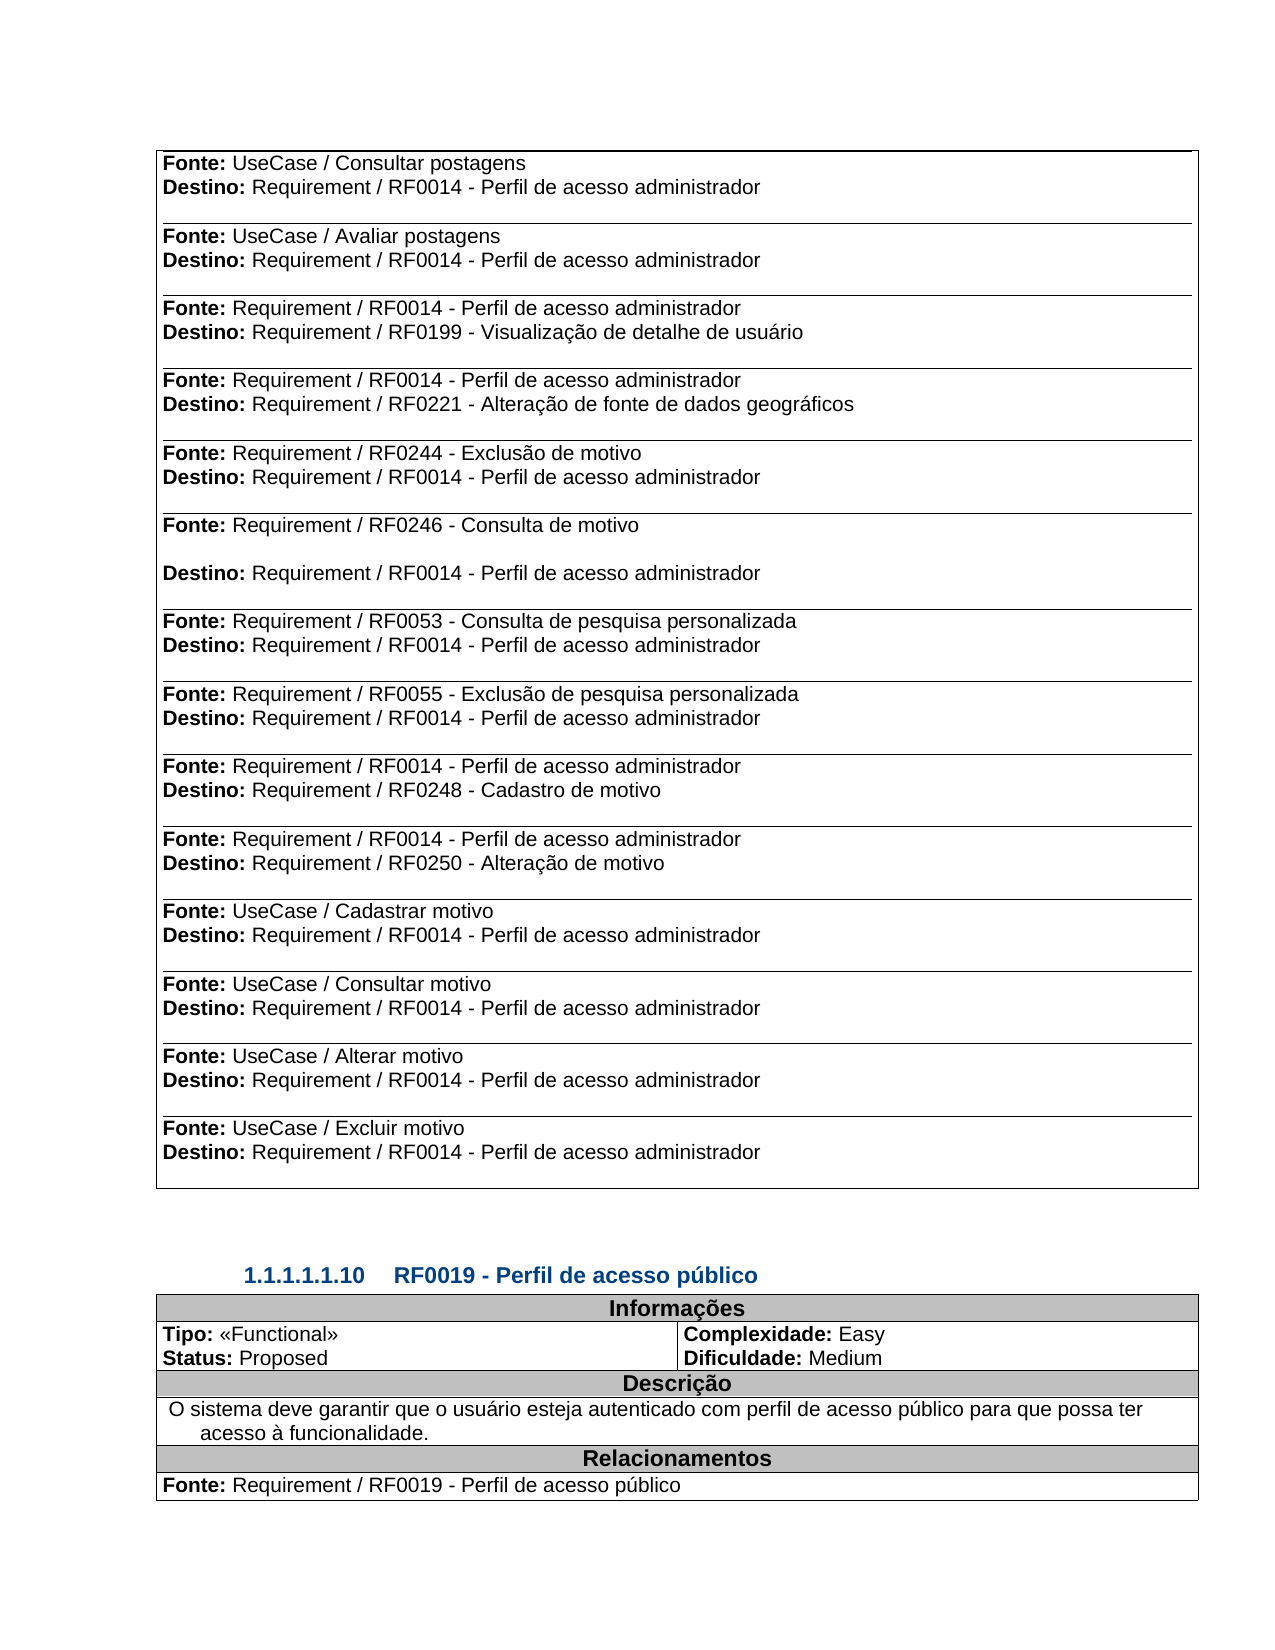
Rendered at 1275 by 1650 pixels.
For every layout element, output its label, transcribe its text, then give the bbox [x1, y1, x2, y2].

table_cell O sistema deve garantir que o usuário esteja autenticado com perfil de acesso público para que possa ter acesso à funcionalidade. [157, 1398, 1198, 1445]
table_cell [157, 1473, 1198, 1499]
table_header Informações [157, 1295, 1198, 1321]
table_cell Fonte: Requirement / RF0014 - Perfil de acesso administrador Destino: Requirement / RF0250 - Alteração de motivo [163, 827, 1192, 898]
table_cell Fonte: UseCase / Consultar motivo Destino: Requirement / RF0014 - Perfil de acesso administrador [163, 972, 1192, 1043]
table_cell Fonte: Requirement / RF0053 - Consulta de pesquisa personalizada Destino: Requirement / RF0014 - Perfil de acesso administrador [163, 610, 1192, 681]
table_cell Descrição [157, 1371, 1198, 1396]
table_cell Fonte: Requirement / RF0014 - Perfil de acesso administrador Destino: Requirement / RF0199 - Visualização de detalhe de usuário [163, 296, 1192, 368]
table_cell Fonte: UseCase / Cadastrar motivo Destino: Requirement / RF0014 - Perfil de acesso administrador [163, 900, 1192, 971]
table_cell Relacionamentos [157, 1446, 1198, 1472]
table_cell Fonte: UseCase / Alterar motivo Destino: Requirement / RF0014 - Perfil de acesso administrador [163, 1044, 1192, 1116]
table_cell Fonte: Requirement / RF0014 - Perfil de acesso administrador Destino: Requirement / RF0221 - Alteração de fonte de dados geográficos [163, 369, 1192, 440]
table_header Fonte: Requirement / RF0019 - Perfil de acesso público [163, 1473, 1192, 1497]
table_cell Fonte: Requirement / RF0055 - Exclusão de pesquisa personalizada Destino: Requirement / RF0014 - Perfil de acesso administrador [163, 682, 1192, 754]
table_cell Fonte: UseCase / Excluir motivo Destino: Requirement / RF0014 - Perfil de acesso administrador [163, 1117, 1192, 1188]
table_cell Fonte: Requirement / RF0014 - Perfil de acesso administrador Destino: Requirement / RF0248 - Cadastro de motivo [163, 755, 1192, 826]
table_cell Fonte: UseCase / Avaliar postagens Destino: Requirement / RF0014 - Perfil de acesso administrador [163, 224, 1192, 295]
table_cell Fonte: Requirement / RF0246 - Consulta de motivo Destino: Requirement / RF0014 - Perfil de acesso administrador [163, 514, 1192, 609]
table_cell Fonte: Requirement / RF0244 - Exclusão de motivo Destino: Requirement / RF0014 - Perfil de acesso administrador [163, 441, 1192, 512]
subtitle RF0019 - Perfil de acesso público [244, 1262, 1125, 1288]
table_cell Complexidade: Easy Dificuldade: Medium [678, 1322, 1198, 1369]
table_cell Fonte: UseCase / Consultar postagens Destino: Requirement / RF0014 - Perfil de acesso administrador [163, 152, 1192, 223]
table_cell Tipo: «Functional» Status: Proposed [157, 1322, 677, 1369]
table_cell [157, 151, 1198, 1188]
